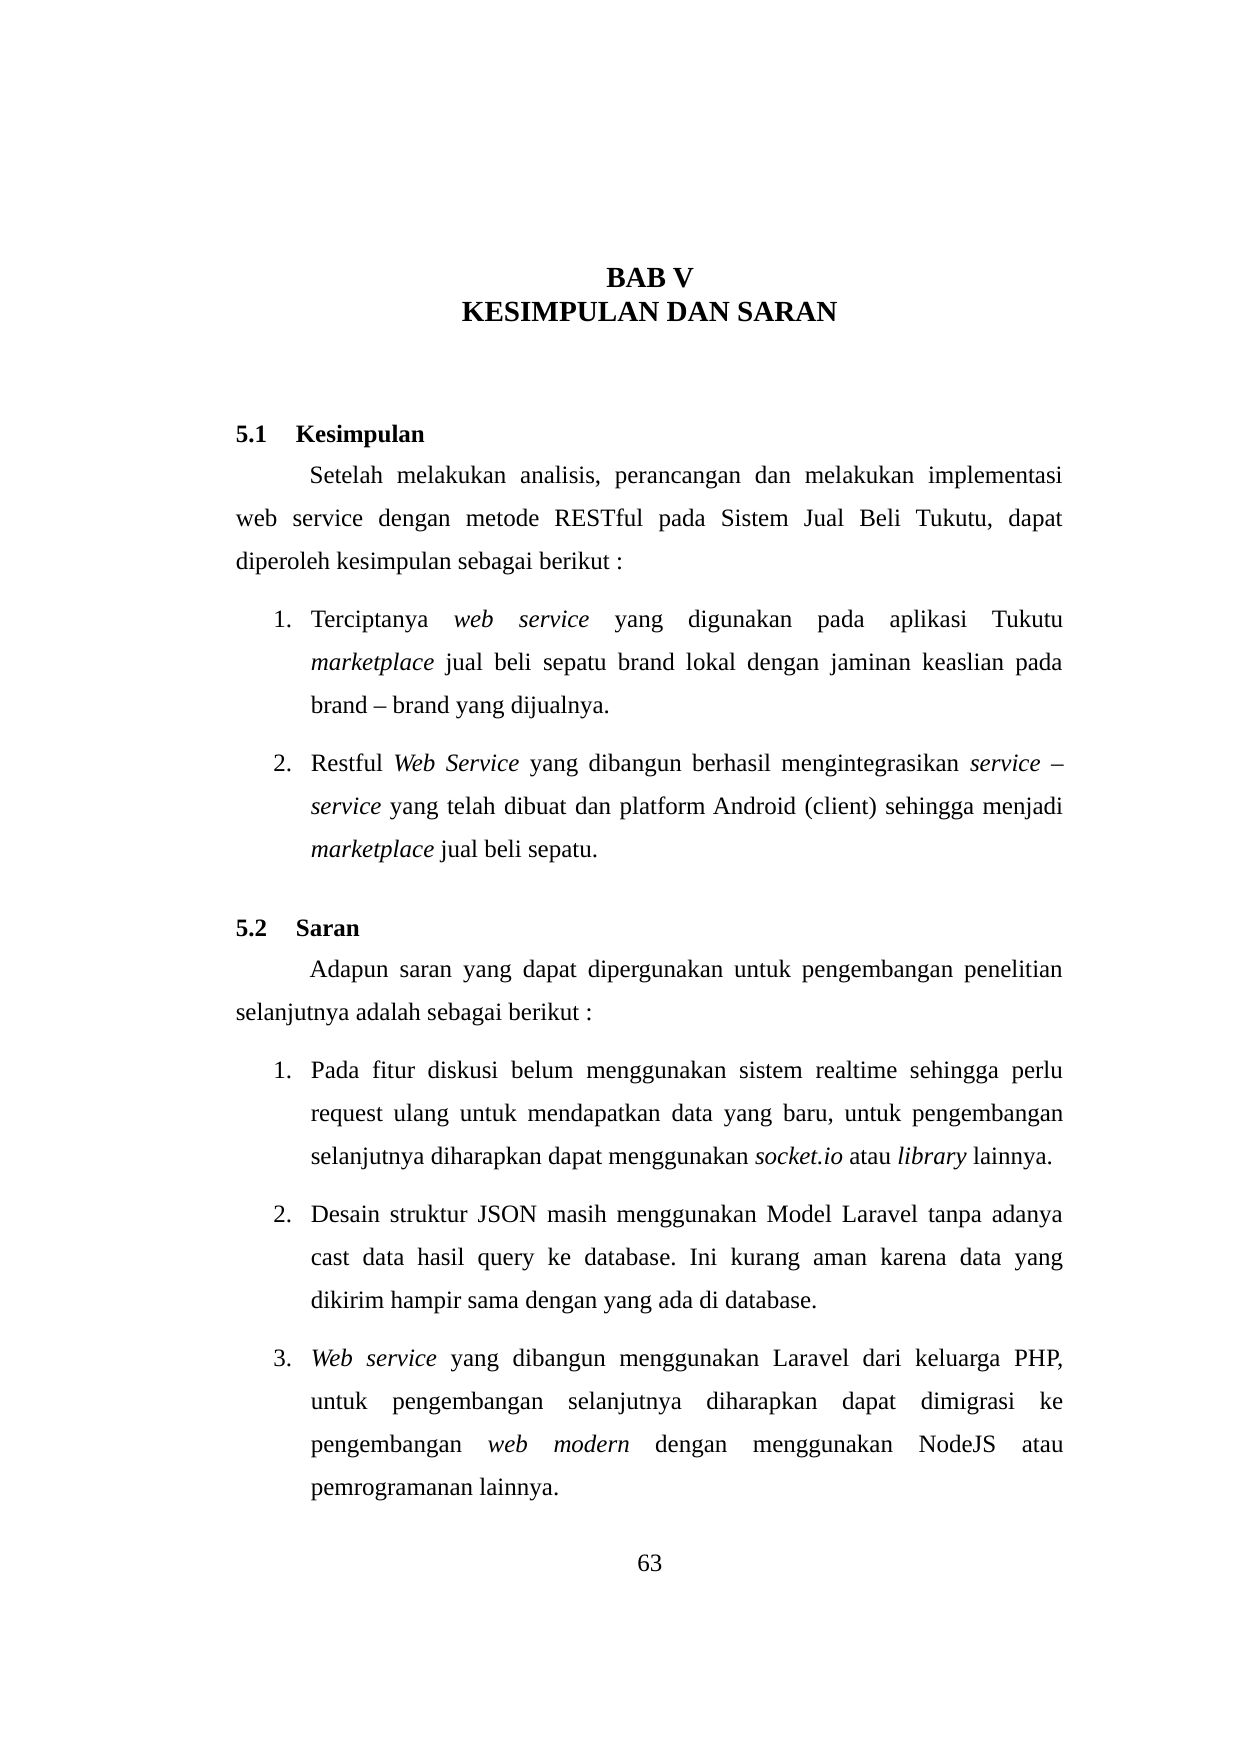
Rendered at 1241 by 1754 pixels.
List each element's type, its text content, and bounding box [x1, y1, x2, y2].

list Pada fitur diskusi belum menggunakan sistem realtime sehingga perlu request ulang untuk mendapatkan data yang baru, untuk pengembangan selanjutnya diharapkan dapat menggunakan socket.io atau library lainnya. [273, 1055, 1063, 1170]
list Restful Web Service yang dibangun berhasil mengintegrasikan service – service yang telah dibuat dan platform Android (client) sehingga menjadi marketplace jual beli sepatu. [273, 748, 1063, 863]
text Setelah melakukan analisis, perancangan dan melakukan implementasi web service dengan metode RESTful pada Sistem Jual Beli Tukutu, dapat diperoleh kesimpulan sebagai berikut : [236, 460, 1063, 575]
subtitle BAB V KESIMPULAN DAN SARAN [236, 261, 1063, 328]
list Terciptanya web service yang digunakan pada aplikasi Tukutu marketplace jual beli sepatu brand lokal dengan jaminan keaslian pada brand – brand yang dijualnya. [273, 604, 1063, 719]
text Adapun saran yang dapat dipergunakan untuk pengembangan penelitian selanjutnya adalah sebagai berikut : [236, 954, 1063, 1026]
subtitle Kesimpulan [236, 419, 1063, 447]
list Web service yang dibangun menggunakan Laravel dari keluarga PHP, untuk pengembangan selanjutnya diharapkan dapat dimigrasi ke pengembangan web modern dengan menggunakan NodeJS atau pemrogramanan lainnya. [273, 1343, 1063, 1501]
list Desain struktur JSON masih menggunakan Model Laravel tanpa adanya cast data hasil query ke database. Ini kurang aman karena data yang dikirim hampir sama dengan yang ada di database. [273, 1199, 1063, 1314]
subtitle Saran [236, 913, 1063, 941]
